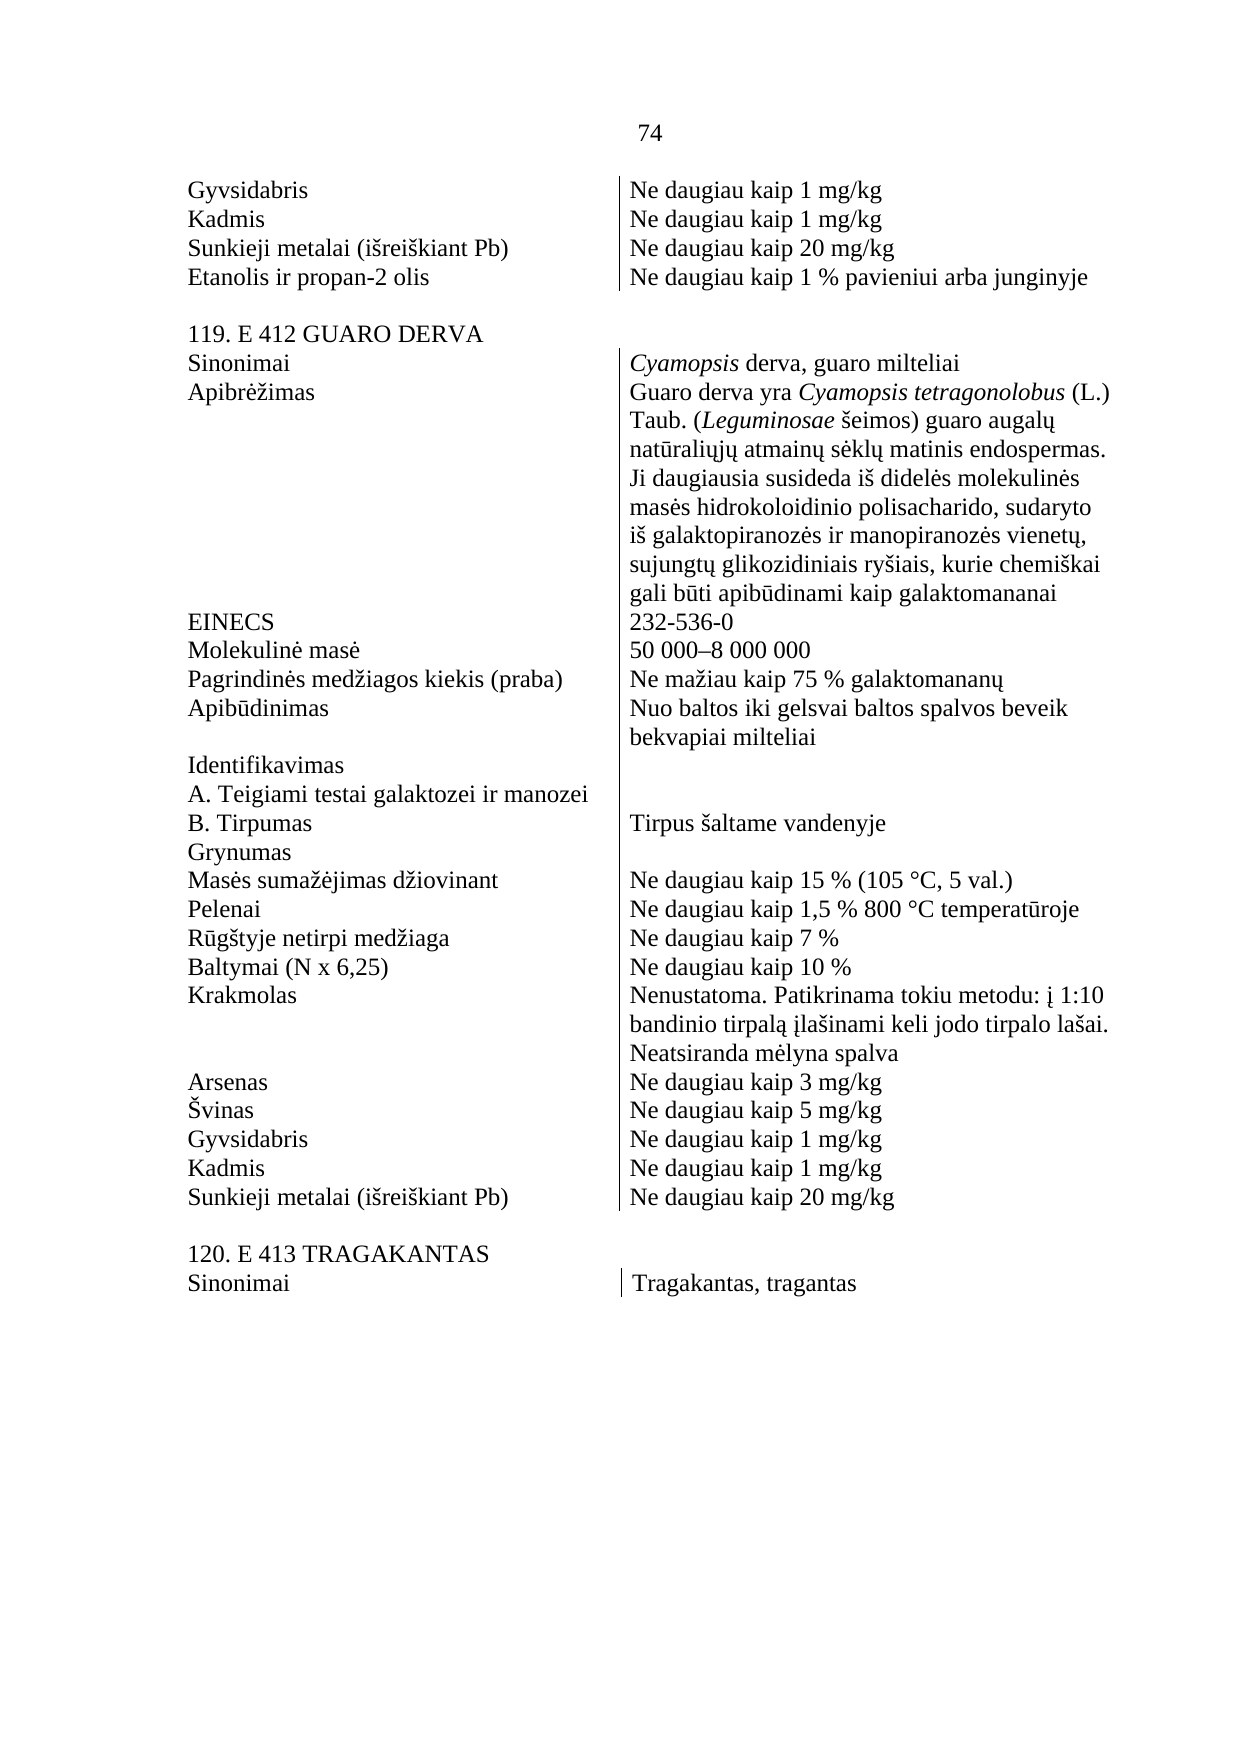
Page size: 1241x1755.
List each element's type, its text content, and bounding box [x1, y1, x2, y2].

table_cell Baltymai (N x 6,25) [177, 952, 619, 981]
table_cell EINECS [177, 607, 619, 636]
table_cell Pelenai [177, 894, 619, 923]
table_cell Tragakantas, tragantas [622, 1268, 1122, 1297]
table_cell [620, 751, 1122, 779]
table_cell Švinas [177, 1096, 619, 1124]
table_cell Pagrindinės medžiagos kiekis (praba) [177, 664, 619, 693]
table_cell Sunkieji metalai (išreiškiant Pb) [177, 1182, 619, 1211]
table_cell Kadmis [177, 204, 619, 233]
table_cell Cyamopsis derva, guaro milteliai [620, 348, 1122, 377]
table_cell Sinonimai [177, 1268, 621, 1297]
table_cell Grynumas [177, 837, 619, 866]
table_cell Ne daugiau kaip 1 mg/kg [620, 176, 1122, 204]
table_cell A. Teigiami testai galaktozei ir manozei [177, 779, 619, 808]
table_cell Arsenas [177, 1067, 619, 1096]
table_cell Gyvsidabris [177, 176, 619, 204]
table_cell Ne daugiau kaip 1,5 % 800 °C temperatūroje [620, 894, 1122, 923]
table_cell Gyvsidabris [177, 1124, 619, 1153]
table_cell Krakmolas [177, 981, 619, 1067]
table_cell Sunkieji metalai (išreiškiant Pb) [177, 233, 619, 262]
table_header 120. E 413 TRAGAKANTAS [177, 1239, 1122, 1268]
table_cell [620, 779, 1122, 808]
table_cell Ne daugiau kaip 10 % [620, 952, 1122, 981]
table_cell Ne daugiau kaip 15 % (105 °C, 5 val.) [620, 866, 1122, 894]
table_cell Kadmis [177, 1153, 619, 1182]
table_cell Tirpus šaltame vandenyje [620, 808, 1122, 837]
table_cell Ne daugiau kaip 3 mg/kg [620, 1067, 1122, 1096]
table_cell Guaro derva yra Cyamopsis tetragonolobus (L.) Taub. (Leguminosae šeimos) guaro augalų natūraliųjų atmainų sėklų matinis endospermas. Ji daugiausia susideda iš didelės molekulinės masės hidrokoloidinio polisacharido, sudaryto iš galaktopiranozės ir manopiranozės vienetų, sujungtų glikozidiniais ryšiais, kurie chemiškai gali būti apibūdinami kaip galaktomananai [620, 377, 1122, 607]
table_cell Ne daugiau kaip 1 mg/kg [620, 1153, 1122, 1182]
table_cell Nuo baltos iki gelsvai baltos spalvos beveik bekvapiai milteliai [620, 693, 1122, 751]
table_cell Molekulinė masė [177, 636, 619, 664]
table_header 119. E 412 GUARO DERVA [177, 319, 1122, 348]
table_cell Etanolis ir propan-2 olis [177, 262, 619, 291]
table_cell Identifikavimas [177, 751, 619, 779]
table_cell B. Tirpumas [177, 808, 619, 837]
table_cell Ne daugiau kaip 5 mg/kg [620, 1096, 1122, 1124]
table_cell Masės sumažėjimas džiovinant [177, 866, 619, 894]
table_cell 232-536-0 [620, 607, 1122, 636]
table_cell Ne daugiau kaip 20 mg/kg [620, 1182, 1122, 1211]
table_cell Ne daugiau kaip 1 % pavieniui arba junginyje [620, 262, 1122, 291]
table_cell Apibrėžimas [177, 377, 619, 607]
table_cell Ne daugiau kaip 20 mg/kg [620, 233, 1122, 262]
table_cell Rūgštyje netirpi medžiaga [177, 923, 619, 952]
table_cell Ne mažiau kaip 75 % galaktomananų [620, 664, 1122, 693]
table_cell Apibūdinimas [177, 693, 619, 751]
table_cell 50 000–8 000 000 [620, 636, 1122, 664]
table_cell Ne daugiau kaip 7 % [620, 923, 1122, 952]
table_cell Ne daugiau kaip 1 mg/kg [620, 1124, 1122, 1153]
table_cell Sinonimai [177, 348, 619, 377]
table_cell [620, 837, 1122, 866]
table_cell Nenustatoma. Patikrinama tokiu metodu: į 1:10 bandinio tirpalą įlašinami keli jodo tirpalo lašai. Neatsiranda mėlyna spalva [620, 981, 1122, 1067]
table_cell Ne daugiau kaip 1 mg/kg [620, 204, 1122, 233]
